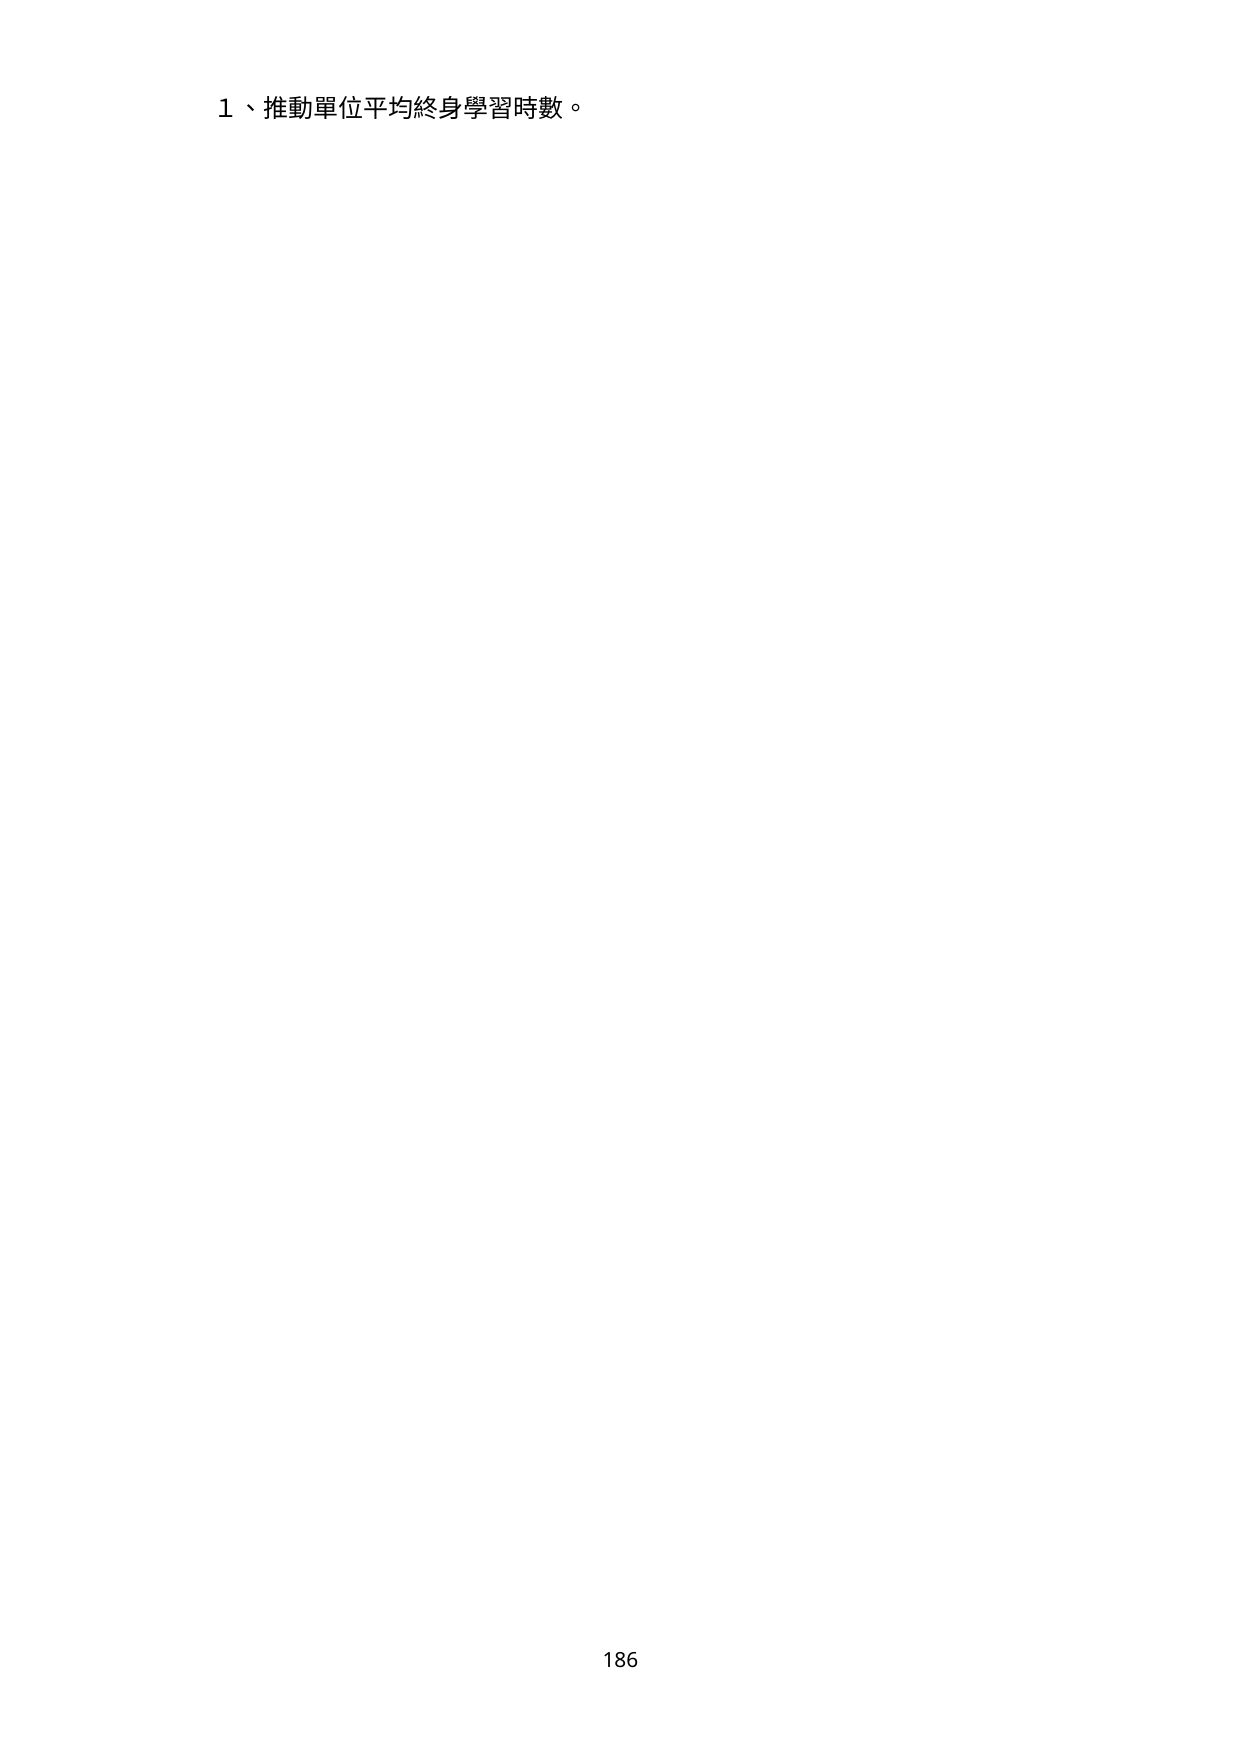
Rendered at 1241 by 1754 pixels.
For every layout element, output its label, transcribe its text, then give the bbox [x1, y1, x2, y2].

text １、推動單位平均終身學習時數。 [214, 89, 1152, 125]
